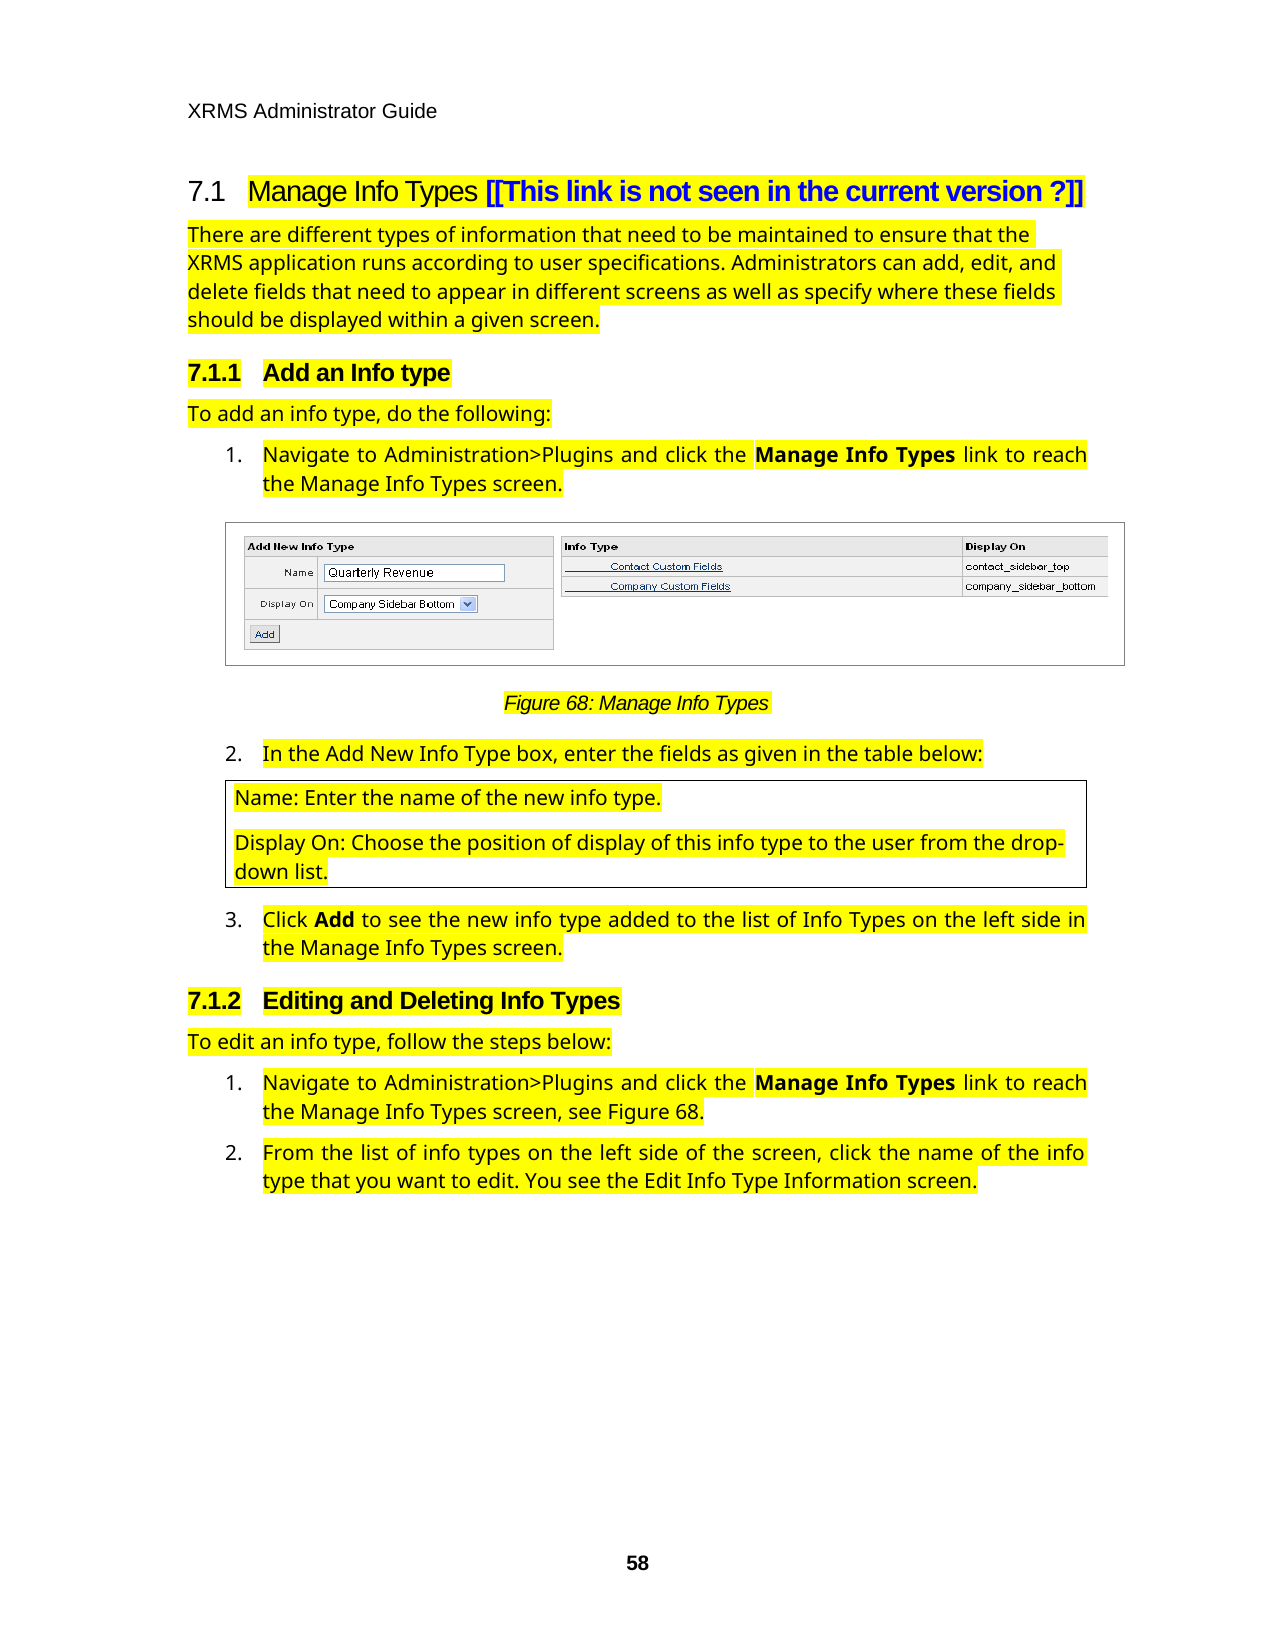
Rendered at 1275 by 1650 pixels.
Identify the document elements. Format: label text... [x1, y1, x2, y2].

text To add an info type, do the following: [187, 399, 1087, 428]
text Figure 68: Manage Info Types [187, 691, 1087, 714]
list Navigate to Administration>Plugins and click the Manage Info Types link to reach the Manage Info Types screen, see Figure 68. [225, 1068, 1087, 1125]
list Click Add to see the new info type added to the list of Info Types on the left side in the Manage Info Types screen. [225, 905, 1087, 962]
subtitle Manage Info Types [[This link is not seen in the current version ?]] [187, 175, 1087, 208]
list Navigate to Administration>Plugins and click the Manage Info Types link to reach the Manage Info Types screen. [225, 440, 1087, 497]
list In the Add New Info Type box, enter the fields as given in the table below: [225, 739, 1087, 768]
subtitle Editing and Deleting Info Types [187, 987, 1087, 1015]
list Name: Enter the name of the new info type. [226, 781, 1086, 812]
list From the list of info types on the left side of the screen, click the name of the info type that you want to edit. You see the Edit Info Type Information screen. [225, 1138, 1087, 1194]
text To edit an info type, follow the steps below: [187, 1027, 1087, 1056]
subtitle Add an Info type [187, 359, 1087, 387]
text There are different types of information that need to be maintained to ensure that the XRMS application runs according to user specifications. Administrators can add, edit, and delete fields that need to appear in different screens as well as specify where these fields should be displayed within a given screen. [187, 220, 1087, 334]
list Display On: Choose the position of display of this info type to the user from the drop-down list. [226, 825, 1086, 887]
picture [241, 531, 1109, 657]
